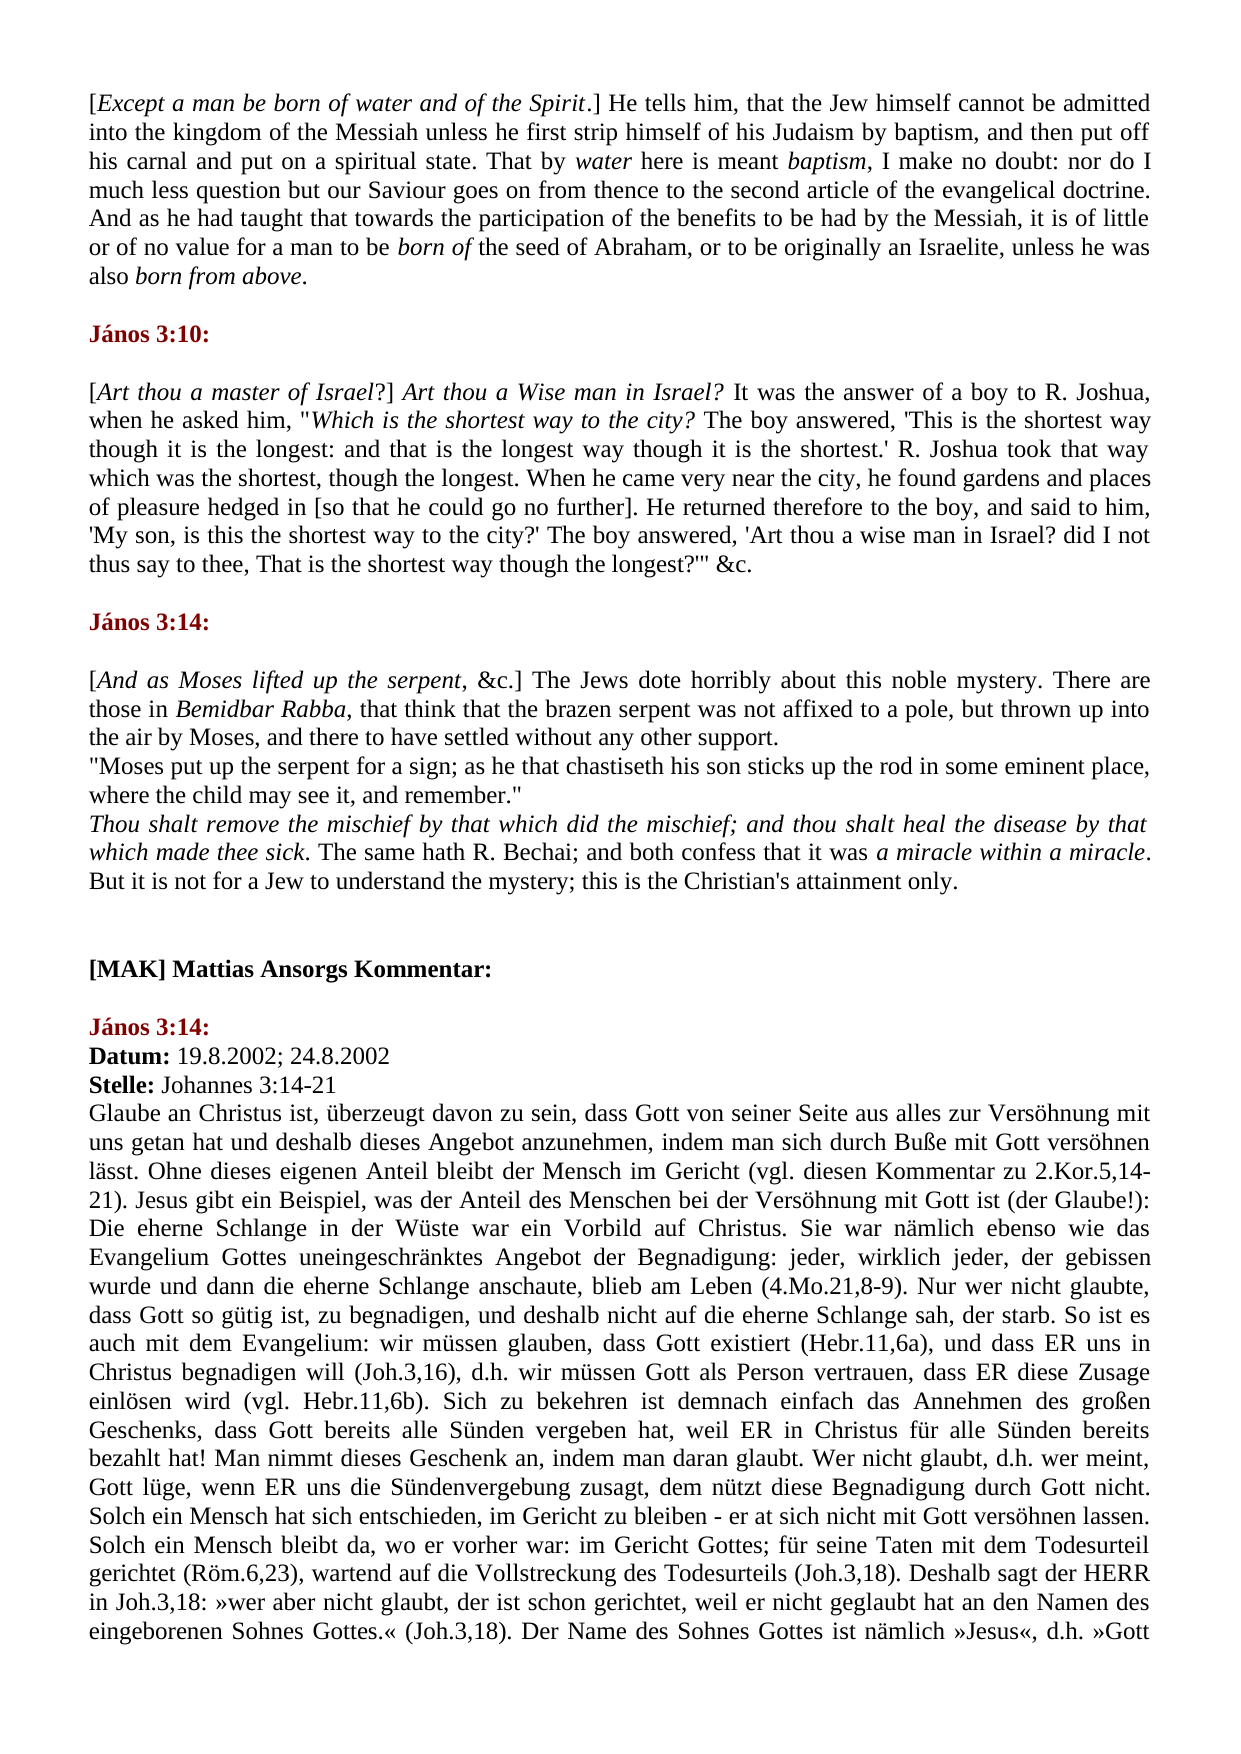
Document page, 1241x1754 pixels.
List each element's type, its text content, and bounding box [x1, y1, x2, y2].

text János 3:10: [88, 319, 1152, 348]
text [Except a man be born of water and of the Spirit.] He tells him, that the Jew himself cannot be admitted into the kingdom of the Messiah unless he first strip himself of his Judaism by baptism, and then put off his carnal and put on a spiritual state. That by water here is meant baptism, I make no doubt: nor do I much less question but our Saviour goes on from thence to the second article of the evangelical doctrine. And as he had taught that towards the participation of the benefits to be had by the Messiah, it is of little or of no value for a man to be born of the seed of Abraham, or to be originally an Israelite, unless he was also born from above. [88, 88, 1152, 290]
text [And as Moses lifted up the serpent, &c.] The Jews dote horribly about this noble mystery. There are those in Bemidbar Rabba, that think that the brazen serpent was not affixed to a pole, but thrown up into the air by Moses, and there to have settled without any other support. [88, 665, 1152, 751]
text Thou shalt remove the mischief by that which did the mischief; and thou shalt heal the disease by that which made thee sick. The same hath R. Bechai; and both confess that it was a miracle within a miracle. But it is not for a Jew to understand the mystery; this is the Christian's attainment only. [88, 809, 1152, 895]
text "Moses put up the serpent for a sign; as he that chastiseth his son sticks up the rod in some eminent place, where the child may see it, and remember." [88, 751, 1152, 809]
text János 3:14: [88, 1012, 1152, 1041]
text [Art thou a master of Israel?] Art thou a Wise man in Israel? It was the answer of a boy to R. Joshua, when he asked him, "Which is the shortest way to the city? The boy answered, 'This is the shortest way though it is the longest: and that is the longest way though it is the shortest.' R. Joshua took that way which was the shortest, though the longest. When he came very near the city, he found gardens and places of pleasure hedged in [so that he could go no further]. He returned therefore to the boy, and said to him, 'My son, is this the shortest way to the city?' The boy answered, 'Art thou a wise man in Israel? did I not thus say to thee, That is the shortest way though the longest?'" &c. [88, 377, 1152, 578]
text Datum: 19.8.2002; 24.8.2002 Stelle: Johannes 3:14-21 Glaube an Christus ist, überzeugt davon zu sein, dass Gott von seiner Seite aus alles zur Versöhnung mit uns getan hat und deshalb dieses Angebot anzunehmen, indem man sich durch Buße mit Gott versöhnen lässt. Ohne dieses eigenen Anteil bleibt der Mensch im Gericht (vgl. diesen Kommentar zu 2.Kor.5,14-21). Jesus gibt ein Beispiel, was der Anteil des Menschen bei der Versöhnung mit Gott ist (der Glaube!): Die eherne Schlange in der Wüste war ein Vorbild auf Christus. Sie war nämlich ebenso wie das Evangelium Gottes uneingeschränktes Angebot der Begnadigung: jeder, wirklich jeder, der gebissen wurde und dann die eherne Schlange anschaute, blieb am Leben (4.Mo.21,8-9). Nur wer nicht glaubte, dass Gott so gütig ist, zu begnadigen, und deshalb nicht auf die eherne Schlange sah, der starb. So ist es auch mit dem Evangelium: wir müssen glauben, dass Gott existiert (Hebr.11,6a), und dass ER uns in Christus begnadigen will (Joh.3,16), d.h. wir müssen Gott als Person vertrauen, dass ER diese Zusage einlösen wird (vgl. Hebr.11,6b). Sich zu bekehren ist demnach einfach das Annehmen des großen Geschenks, dass Gott bereits alle Sünden vergeben hat, weil ER in Christus für alle Sünden bereits bezahlt hat! Man nimmt dieses Geschenk an, indem man daran glaubt. Wer nicht glaubt, d.h. wer meint, Gott lüge, wenn ER uns die Sündenvergebung zusagt, dem nützt diese Begnadigung durch Gott nicht. Solch ein Mensch hat sich entschieden, im Gericht zu bleiben - er at sich nicht mit Gott versöhnen lassen. Solch ein Mensch bleibt da, wo er vorher war: im Gericht Gottes; für seine Taten mit dem Todesurteil gerichtet (Röm.6,23), wartend auf die Vollstreckung des Todesurteils (Joh.3,18). Deshalb sagt der HERR in Joh.3,18: »wer aber nicht glaubt, der ist schon gerichtet, weil er nicht geglaubt hat an den Namen des eingeborenen Sohnes Gottes.« (Joh.3,18). Der Name des Sohnes Gottes ist nämlich »Jesus«, d.h. »Gott [88, 1041, 1152, 1645]
text [MAK] Mattias Ansorgs Kommentar: [88, 954, 1152, 983]
text János 3:14: [88, 607, 1152, 636]
